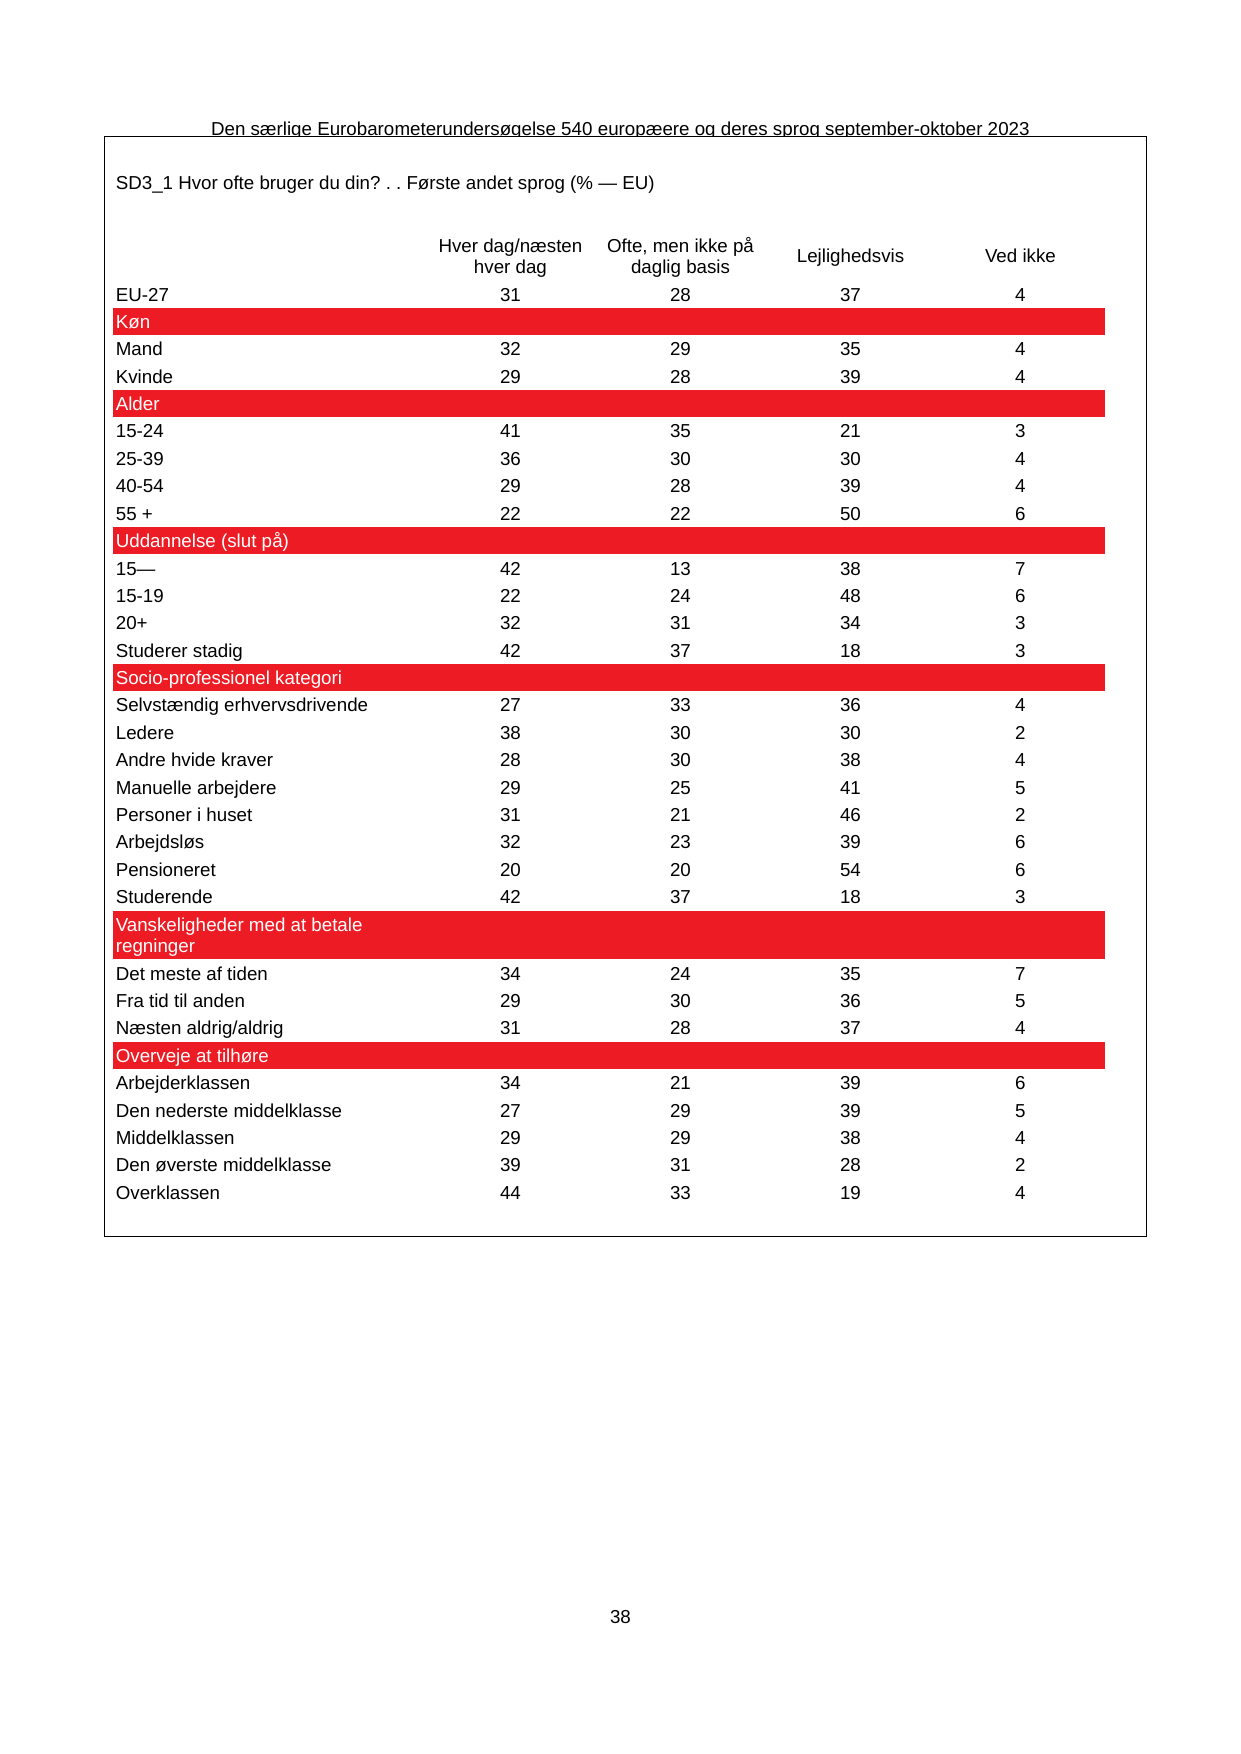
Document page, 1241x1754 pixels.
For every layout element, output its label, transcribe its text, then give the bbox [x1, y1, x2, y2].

table_cell [765, 911, 935, 959]
table_cell 31 [425, 280, 595, 308]
table_cell [113, 199, 425, 231]
table_cell [765, 390, 935, 417]
table_cell 39 [765, 828, 935, 856]
table_cell 4 [935, 1014, 1105, 1042]
table_cell [935, 1042, 1105, 1069]
table_cell 25-39 [113, 445, 425, 472]
table_cell 41 [765, 774, 935, 801]
table_cell 38 [765, 746, 935, 773]
table_cell 28 [595, 363, 765, 390]
table_cell 2 [935, 719, 1105, 746]
table_cell EU-27 [113, 280, 425, 308]
table_cell 42 [425, 883, 595, 911]
table_cell 21 [595, 1069, 765, 1096]
table_cell 18 [765, 883, 935, 911]
table_cell [935, 199, 1105, 231]
table_cell Alder [113, 390, 425, 417]
table_cell [595, 390, 765, 417]
table_cell 5 [935, 774, 1105, 801]
table_cell 24 [595, 960, 765, 987]
table_cell 15— [113, 554, 425, 582]
table_cell Manuelle arbejdere [113, 774, 425, 801]
table_cell Selvstændig erhvervsdrivende [113, 691, 425, 719]
table_cell Vanskeligheder med at betale regninger [113, 911, 425, 959]
table_cell 38 [425, 719, 595, 746]
table_cell 31 [595, 1151, 765, 1179]
table_cell 34 [765, 609, 935, 637]
table_cell Overveje at tilhøre [113, 1042, 425, 1069]
table_cell 28 [595, 280, 765, 308]
table_cell [935, 664, 1105, 691]
table_cell 50 [765, 500, 935, 527]
table_header SD3_1 Hvor ofte bruger du din? . . Første andet sprog (% — EU) [113, 167, 1105, 199]
table_cell 32 [425, 828, 595, 856]
table_cell 46 [765, 801, 935, 828]
table_cell 27 [425, 1096, 595, 1124]
table_cell [765, 664, 935, 691]
table_cell 28 [595, 472, 765, 499]
table_cell 18 [765, 637, 935, 664]
table_cell 55 + [113, 500, 425, 527]
table_cell Næsten aldrig/aldrig [113, 1014, 425, 1042]
table_cell 29 [595, 335, 765, 363]
table_cell 19 [765, 1179, 935, 1206]
table_cell [595, 911, 765, 959]
table_cell 37 [765, 1014, 935, 1042]
table_cell 4 [935, 280, 1105, 308]
table_cell Mand [113, 335, 425, 363]
table_cell 6 [935, 582, 1105, 609]
table_cell Arbejdsløs [113, 828, 425, 856]
table_cell [935, 308, 1105, 335]
table_cell 28 [425, 746, 595, 773]
table_cell 40-54 [113, 472, 425, 499]
table_cell Socio-professionel kategori [113, 664, 425, 691]
table_cell 6 [935, 500, 1105, 527]
table_cell 31 [425, 801, 595, 828]
table_cell 30 [595, 719, 765, 746]
table_cell 20+ [113, 609, 425, 637]
table_cell 22 [425, 582, 595, 609]
table_cell Det meste af tiden [113, 960, 425, 987]
table_cell Arbejderklassen [113, 1069, 425, 1096]
table_cell 3 [935, 609, 1105, 637]
table_cell 38 [765, 554, 935, 582]
table_cell 23 [595, 828, 765, 856]
table_cell [425, 527, 595, 554]
table_cell 30 [765, 445, 935, 472]
table_cell 35 [765, 335, 935, 363]
table_cell 4 [935, 746, 1105, 773]
table_cell 5 [935, 1096, 1105, 1124]
table_cell 54 [765, 856, 935, 883]
table_cell Middelklassen [113, 1124, 425, 1151]
table_cell Ofte, men ikke på daglig basis [595, 231, 765, 280]
table_cell 27 [425, 691, 595, 719]
table_cell 25 [595, 774, 765, 801]
table_cell [765, 1042, 935, 1069]
table_cell [595, 1042, 765, 1069]
table_cell 4 [935, 472, 1105, 499]
table_cell 33 [595, 691, 765, 719]
table_cell 29 [425, 472, 595, 499]
table_cell Fra tid til anden [113, 987, 425, 1014]
table_cell 4 [935, 1179, 1105, 1206]
table_cell 36 [765, 987, 935, 1014]
table_cell 15-24 [113, 418, 425, 445]
table_cell [595, 308, 765, 335]
table_cell 34 [425, 960, 595, 987]
table_cell 44 [425, 1179, 595, 1206]
table_cell 22 [425, 500, 595, 527]
table_cell Ledere [113, 719, 425, 746]
table_cell [935, 390, 1105, 417]
table_cell Uddannelse (slut på) [113, 527, 425, 554]
table_cell Personer i huset [113, 801, 425, 828]
table_cell 37 [765, 280, 935, 308]
table_cell [425, 664, 595, 691]
table_cell Andre hvide kraver [113, 746, 425, 773]
table_cell 5 [935, 987, 1105, 1014]
table_cell [595, 527, 765, 554]
table_cell 29 [595, 1124, 765, 1151]
table_cell 21 [765, 418, 935, 445]
table_cell 30 [595, 746, 765, 773]
table_cell 4 [935, 363, 1105, 390]
table_cell 39 [425, 1151, 595, 1179]
table_cell 29 [595, 1096, 765, 1124]
table_cell Køn [113, 308, 425, 335]
table_cell 2 [935, 1151, 1105, 1179]
table_cell 4 [935, 445, 1105, 472]
table_cell Den nederste middelklasse [113, 1096, 425, 1124]
table_cell 48 [765, 582, 935, 609]
table_cell 32 [425, 609, 595, 637]
table_cell 4 [935, 1124, 1105, 1151]
table_cell [765, 308, 935, 335]
table_cell 13 [595, 554, 765, 582]
table_cell 29 [425, 363, 595, 390]
table_cell 29 [425, 774, 595, 801]
table_cell [425, 308, 595, 335]
table_cell 39 [765, 472, 935, 499]
table_cell 21 [595, 801, 765, 828]
table_cell [935, 911, 1105, 959]
table_cell [765, 527, 935, 554]
table_cell 36 [425, 445, 595, 472]
table_cell Ved ikke [935, 231, 1105, 280]
table_cell 15-19 [113, 582, 425, 609]
table_cell 28 [595, 1014, 765, 1042]
table_cell [425, 390, 595, 417]
table_cell 32 [425, 335, 595, 363]
table_cell 4 [935, 335, 1105, 363]
table_cell [935, 527, 1105, 554]
table_cell 6 [935, 856, 1105, 883]
table_cell 37 [595, 883, 765, 911]
table_cell Hver dag/næsten hver dag [425, 231, 595, 280]
table_cell [425, 199, 595, 231]
table_cell 42 [425, 554, 595, 582]
table_cell 35 [765, 960, 935, 987]
table_cell 30 [765, 719, 935, 746]
table_cell 20 [595, 856, 765, 883]
table_cell 36 [765, 691, 935, 719]
table_cell Studerende [113, 883, 425, 911]
table_cell [113, 231, 425, 280]
table_cell 42 [425, 637, 595, 664]
table_cell 39 [765, 363, 935, 390]
table_cell [425, 911, 595, 959]
table_cell 41 [425, 418, 595, 445]
table_cell 28 [765, 1151, 935, 1179]
table_cell 33 [595, 1179, 765, 1206]
table_cell Studerer stadig [113, 637, 425, 664]
table_cell Lejlighedsvis [765, 231, 935, 280]
table_cell 30 [595, 987, 765, 1014]
table_cell 31 [595, 609, 765, 637]
table_cell Overklassen [113, 1179, 425, 1206]
table_cell 4 [935, 691, 1105, 719]
table_cell 2 [935, 801, 1105, 828]
table_cell 7 [935, 554, 1105, 582]
table_cell 38 [765, 1124, 935, 1151]
table_cell Den øverste middelklasse [113, 1151, 425, 1179]
table_cell 22 [595, 500, 765, 527]
table_cell [425, 1042, 595, 1069]
table_cell 29 [425, 1124, 595, 1151]
table_cell 29 [425, 987, 595, 1014]
table_cell 31 [425, 1014, 595, 1042]
table_cell [595, 664, 765, 691]
table_cell [765, 199, 935, 231]
table_cell 30 [595, 445, 765, 472]
table_cell 7 [935, 960, 1105, 987]
table_cell 24 [595, 582, 765, 609]
table_cell 3 [935, 883, 1105, 911]
table_cell 3 [935, 637, 1105, 664]
table_cell 39 [765, 1096, 935, 1124]
table_cell 20 [425, 856, 595, 883]
table_cell 6 [935, 1069, 1105, 1096]
table_cell Kvinde [113, 363, 425, 390]
table_cell 37 [595, 637, 765, 664]
table_cell 34 [425, 1069, 595, 1096]
table_cell 35 [595, 418, 765, 445]
table_cell Pensioneret [113, 856, 425, 883]
table_cell 3 [935, 418, 1105, 445]
table_cell 6 [935, 828, 1105, 856]
table_cell 39 [765, 1069, 935, 1096]
table_cell [595, 199, 765, 231]
